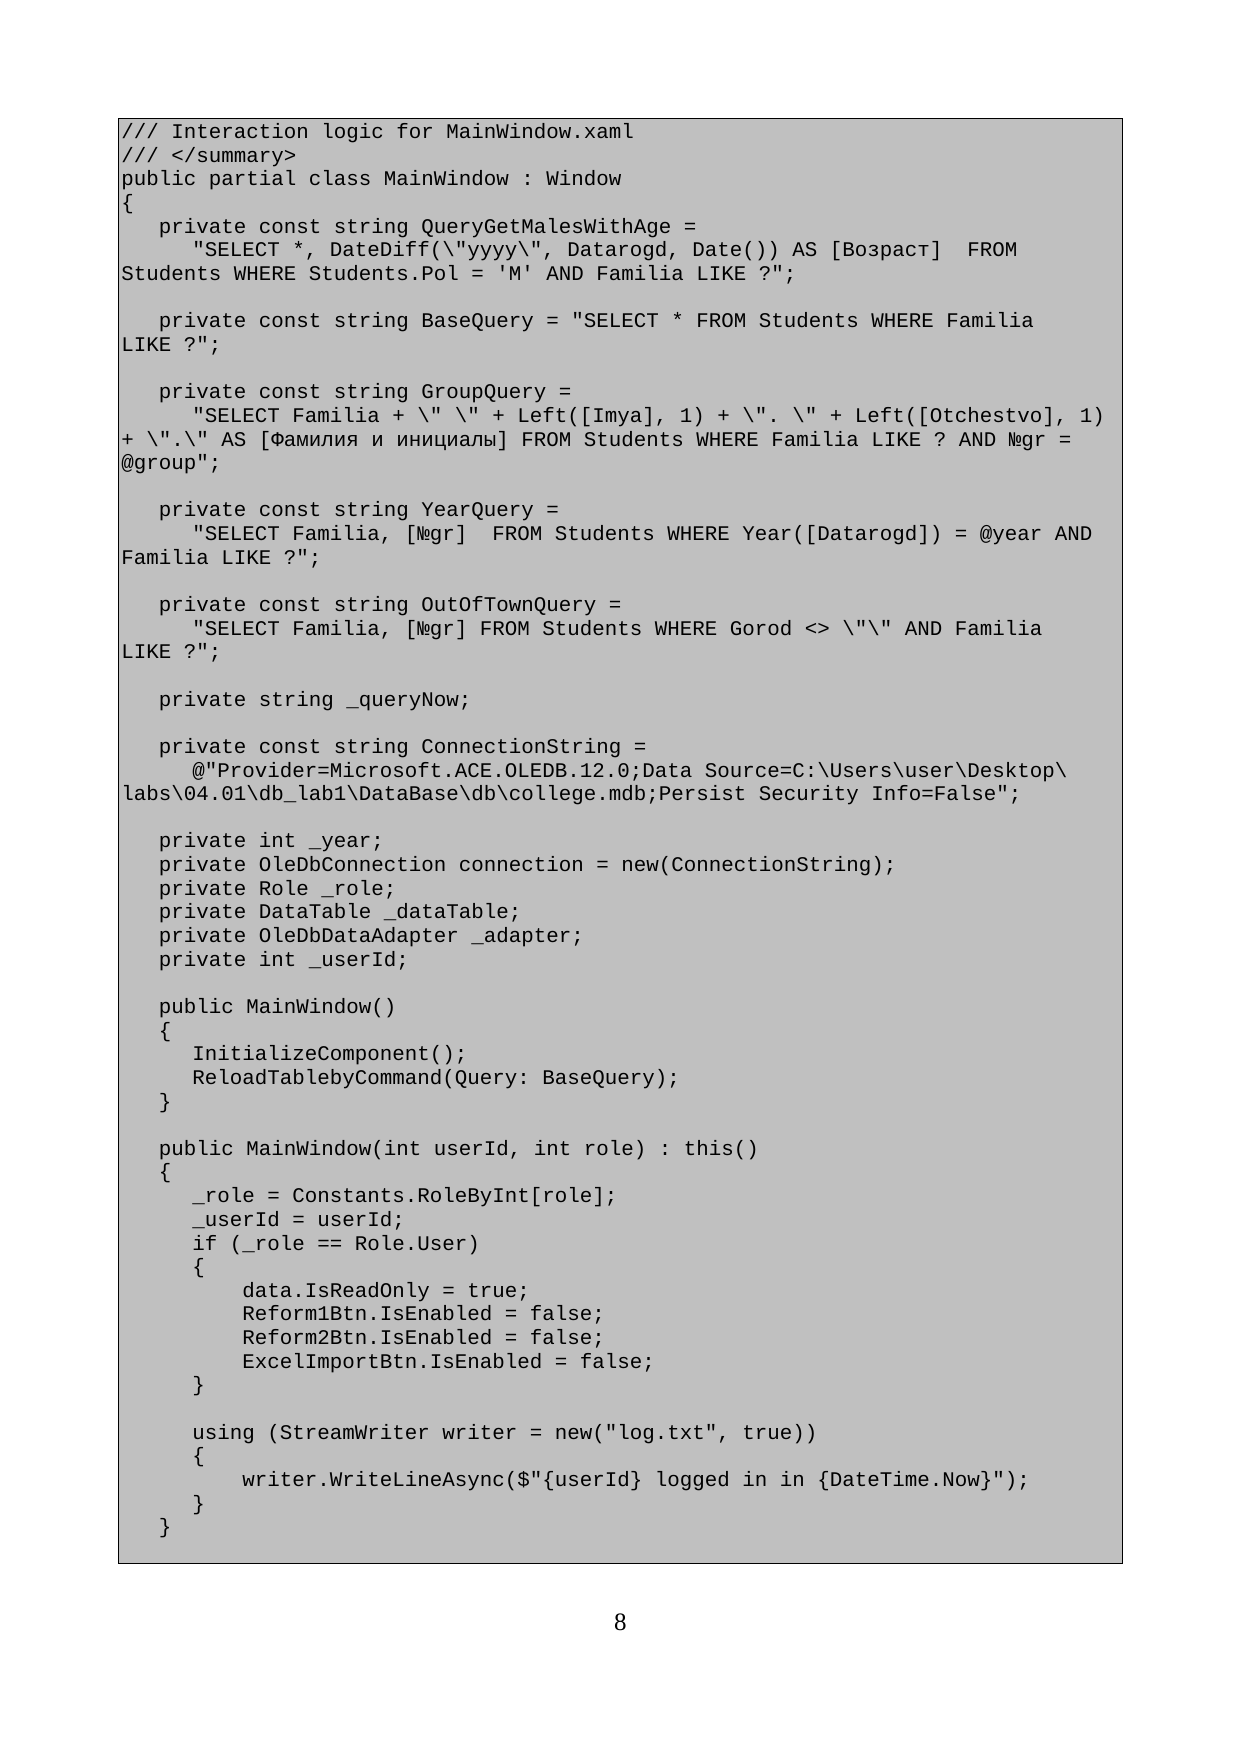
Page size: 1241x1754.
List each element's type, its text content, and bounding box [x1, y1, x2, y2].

text private DataTable _dataTable; [119, 898, 1122, 922]
text "SELECT *, DateDiff(\"yyyy\", Datarogd, Date()) AS [Возраст] FROM Students WHERE Students.Pol = 'М' AND Familia LIKE ?"; [119, 236, 1122, 284]
text data.IsReadOnly = true; [119, 1277, 1122, 1300]
text private const string YearQuery = [119, 496, 1122, 520]
text _userId = userId; [119, 1206, 1122, 1229]
text private const string QueryGetMalesWithAge = [119, 213, 1122, 236]
text "SELECT Familia, [№gr] FROM Students WHERE Gorod <> \"\" AND Familia LIKE ?"; [119, 615, 1122, 662]
text } [119, 1088, 1122, 1111]
text private Role _role; [119, 875, 1122, 898]
text { [119, 1017, 1122, 1040]
text @"Provider=Microsoft.ACE.OLEDB.12.0;Data Source=C:\Users\user\Desktop\labs\04.01\db_lab1\DataBase\db\college.mdb;Persist Security Info=False"; [119, 757, 1122, 804]
text using (StreamWriter writer = new("log.txt", true)) [119, 1419, 1122, 1442]
text { [119, 1253, 1122, 1277]
text } [119, 1513, 1122, 1537]
text private int _userId; [119, 946, 1122, 969]
text Reform1Btn.IsEnabled = false; [119, 1300, 1122, 1324]
text private const string OutOfTownQuery = [119, 591, 1122, 615]
text { [119, 189, 1122, 213]
text private OleDbDataAdapter _adapter; [119, 922, 1122, 946]
text private const string ConnectionString = [119, 733, 1122, 757]
text private OleDbConnection connection = new(ConnectionString); [119, 851, 1122, 875]
text { [119, 1442, 1122, 1466]
text private string _queryNow; [119, 686, 1122, 709]
text private const string BaseQuery = "SELECT * FROM Students WHERE Familia LIKE ?"; [119, 307, 1122, 354]
text _role = Constants.RoleByInt[role]; [119, 1182, 1122, 1206]
text Reform2Btn.IsEnabled = false; [119, 1324, 1122, 1348]
text public partial class MainWindow : Window [119, 165, 1122, 189]
text /// Interaction logic for MainWindow.xaml [119, 119, 1122, 142]
text "SELECT Familia, [№gr] FROM Students WHERE Year([Datarogd]) = @year AND Familia LIKE ?"; [119, 520, 1122, 567]
text if (_role == Role.User) [119, 1229, 1122, 1253]
text } [119, 1371, 1122, 1395]
text InitializeComponent(); [119, 1040, 1122, 1064]
text private int _year; [119, 827, 1122, 851]
text writer.WriteLineAsync($"{userId} logged in in {DateTime.Now}"); [119, 1466, 1122, 1489]
text "SELECT Familia + \" \" + Left([Imya], 1) + \". \" + Left([Otchestvo], 1) + \".\" AS [Фамилия и инициалы] FROM Students WHERE Familia LIKE ? AND №gr = @group"; [119, 402, 1122, 473]
text public MainWindow(int userId, int role) : this() [119, 1135, 1122, 1158]
text ExcelImportBtn.IsEnabled = false; [119, 1348, 1122, 1371]
text { [119, 1158, 1122, 1182]
text } [119, 1489, 1122, 1513]
text /// </summary> [119, 142, 1122, 165]
text private const string GroupQuery = [119, 378, 1122, 402]
text ReloadTablebyCommand(Query: BaseQuery); [119, 1064, 1122, 1088]
text public MainWindow() [119, 993, 1122, 1017]
